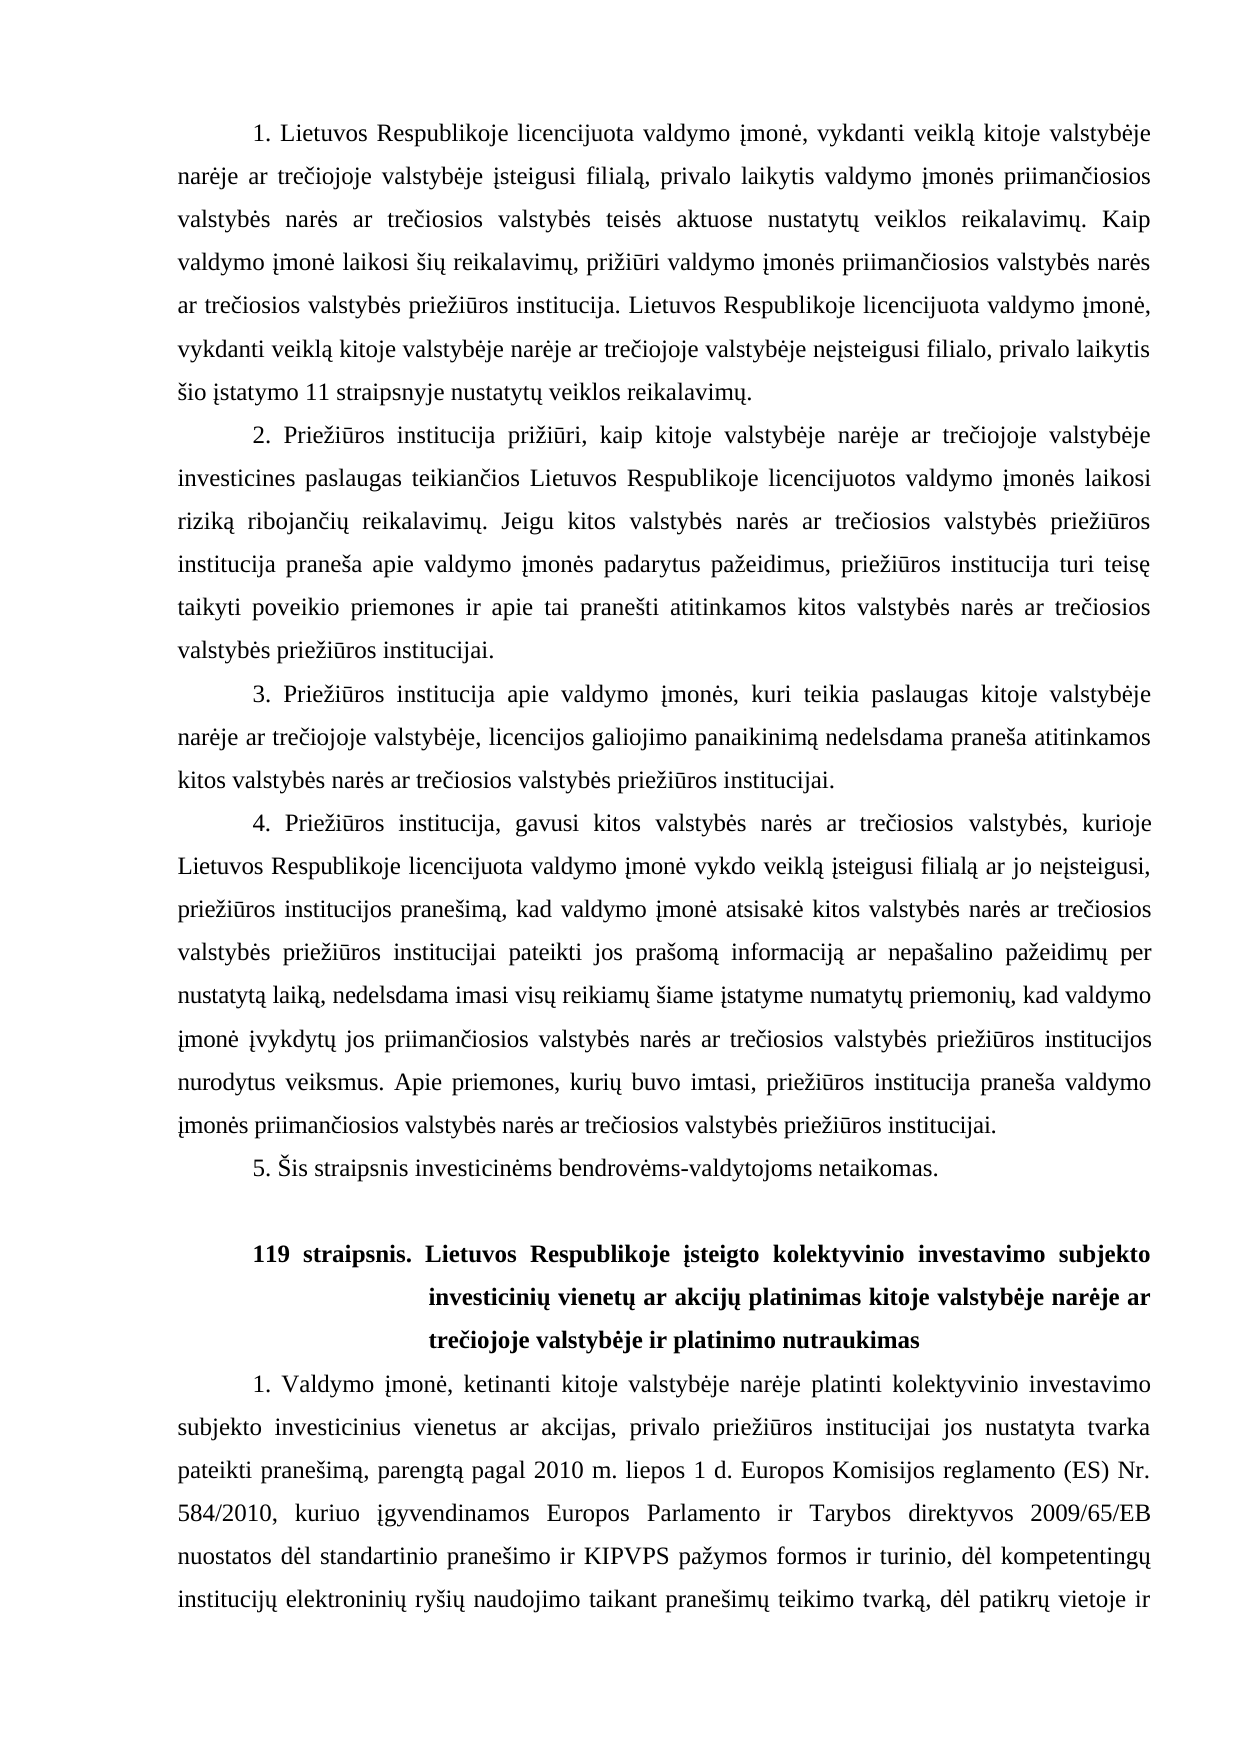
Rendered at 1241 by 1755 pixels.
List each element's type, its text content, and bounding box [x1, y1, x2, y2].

text 119 straipsnis. Lietuvos Respublikoje įsteigto kolektyvinio investavimo subjekto investicinių vienetų ar akcijų platinimas kitoje valstybėje narėje ar trečiojoje valstybėje ir platinimo nutraukimas [252, 1239, 1152, 1354]
text 2. Priežiūros institucija prižiūri, kaip kitoje valstybėje narėje ar trečiojoje valstybėje investicines paslaugas teikiančios Lietuvos Respublikoje licencijuotos valdymo įmonės laikosi riziką ribojančių reikalavimų. Jeigu kitos valstybės narės ar trečiosios valstybės priežiūros institucija praneša apie valdymo įmonės padarytus pažeidimus, priežiūros institucija turi teisę taikyti poveikio priemones ir apie tai pranešti atitinkamos kitos valstybės narės ar trečiosios valstybės priežiūros institucijai. [177, 420, 1152, 664]
text 4. Priežiūros institucija, gavusi kitos valstybės narės ar trečiosios valstybės, kurioje Lietuvos Respublikoje licencijuota valdymo įmonė vykdo veiklą įsteigusi filialą ar jo neįsteigusi, priežiūros institucijos pranešimą, kad valdymo įmonė atsisakė kitos valstybės narės ar trečiosios valstybės priežiūros institucijai pateikti jos prašomą informaciją ar nepašalino pažeidimų per nustatytą laiką, nedelsdama imasi visų reikiamų šiame įstatyme numatytų priemonių, kad valdymo įmonė įvykdytų jos priimančiosios valstybės narės ar trečiosios valstybės priežiūros institucijos nurodytus veiksmus. Apie priemones, kurių buvo imtasi, priežiūros institucija praneša valdymo įmonės priimančiosios valstybės narės ar trečiosios valstybės priežiūros institucijai. [177, 808, 1152, 1139]
text 1. Lietuvos Respublikoje licencijuota valdymo įmonė, vykdanti veiklą kitoje valstybėje narėje ar trečiojoje valstybėje įsteigusi filialą, privalo laikytis valdymo įmonės priimančiosios valstybės narės ar trečiosios valstybės teisės aktuose nustatytų veiklos reikalavimų. Kaip valdymo įmonė laikosi šių reikalavimų, prižiūri valdymo įmonės priimančiosios valstybės narės ar trečiosios valstybės priežiūros institucija. Lietuvos Respublikoje licencijuota valdymo įmonė, vykdanti veiklą kitoje valstybėje narėje ar trečiojoje valstybėje neįsteigusi filialo, privalo laikytis šio įstatymo 11 straipsnyje nustatytų veiklos reikalavimų. [177, 118, 1152, 406]
text 3. Priežiūros institucija apie valdymo įmonės, kuri teikia paslaugas kitoje valstybėje narėje ar trečiojoje valstybėje, licencijos galiojimo panaikinimą nedelsdama praneša atitinkamos kitos valstybės narės ar trečiosios valstybės priežiūros institucijai. [177, 679, 1152, 794]
text 1. Valdymo įmonė, ketinanti kitoje valstybėje narėje platinti kolektyvinio investavimo subjekto investicinius vienetus ar akcijas, privalo priežiūros institucijai jos nustatyta tvarka pateikti pranešimą, parengtą pagal 2010 m. liepos 1 d. Europos Komisijos reglamento (ES) Nr. 584/2010, kuriuo įgyvendinamos Europos Parlamento ir Tarybos direktyvos 2009/65/EB nuostatos dėl standartinio pranešimo ir KIPVPS pažymos formos ir turinio, dėl kompetentingų institucijų elektroninių ryšių naudojimo taikant pranešimų teikimo tvarką, dėl patikrų vietoje ir [177, 1369, 1152, 1613]
text 5. Šis straipsnis investicinėms bendrovėms-valdytojoms netaikomas. [177, 1153, 1152, 1182]
